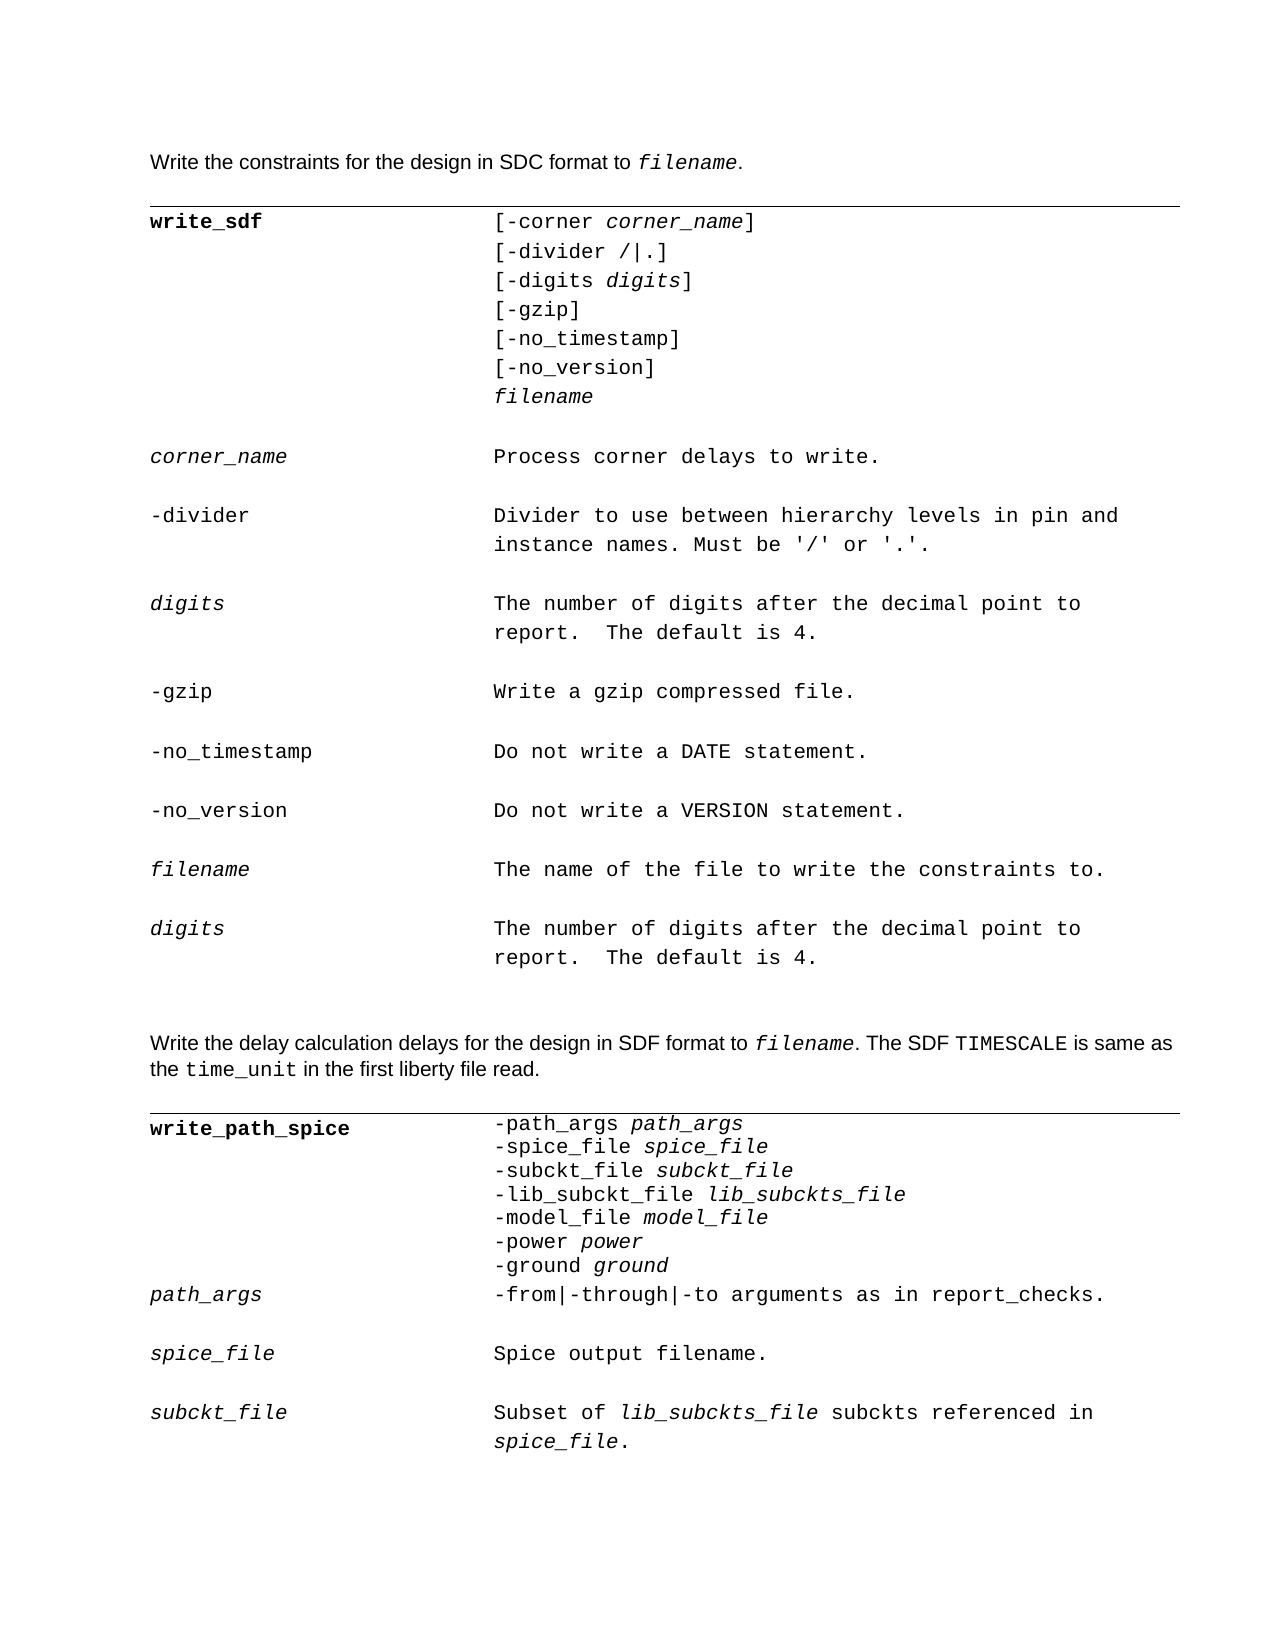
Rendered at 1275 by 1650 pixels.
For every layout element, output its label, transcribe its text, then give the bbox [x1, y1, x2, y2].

table_cell spice_file [150, 1338, 493, 1397]
table_cell Do not write a VERSION statement. [493, 794, 1180, 853]
table_cell Divider to use between hierarchy levels in pin and instance names. Must be '/' or '.'. [493, 499, 1180, 588]
table_header -path_args path_args -spice_file spice_file -subckt_file subckt_file -lib_subckt_file lib_subckts_file -model_file model_file -power power -ground ground [493, 1114, 1180, 1278]
table_cell The number of digits after the decimal point to report. The default is 4. [493, 913, 1180, 1001]
table_cell -no_timestamp [150, 735, 493, 794]
table_cell digits [150, 588, 493, 676]
table_cell filename [150, 854, 493, 913]
table_header [-corner corner_name] [-divider /|.] [-digits digits] [-gzip] [-no_timestamp] [-no_version] filename [493, 207, 1180, 440]
table_cell subckt_file [150, 1397, 493, 1485]
table_cell -gzip [150, 676, 493, 735]
table_cell Spice output filename. [493, 1338, 1180, 1397]
text Write the delay calculation delays for the design in SDF format to filename. The SDF TIMESCALE is same as the time_unit in the first liberty file read. [150, 1031, 1180, 1083]
table_header write_sdf [150, 207, 493, 440]
table_cell Subset of lib_subckts_file subckts referenced in spice_file. [493, 1397, 1180, 1485]
table_cell The number of digits after the decimal point to report. The default is 4. [493, 588, 1180, 676]
table_cell -divider [150, 499, 493, 588]
table_cell -from|-through|-to arguments as in report_checks. [493, 1278, 1180, 1337]
text Write the constraints for the design in SDC format to filename. [150, 150, 1180, 176]
table_cell corner_name [150, 440, 493, 499]
table_cell The name of the file to write the constraints to. [493, 854, 1180, 913]
table_cell path_args [150, 1278, 493, 1337]
table_cell Write a gzip compressed file. [493, 676, 1180, 735]
table_cell -no_version [150, 794, 493, 853]
table_cell Process corner delays to write. [493, 440, 1180, 499]
table_cell digits [150, 913, 493, 1001]
table_cell Do not write a DATE statement. [493, 735, 1180, 794]
table_header write_path_spice [150, 1114, 493, 1278]
